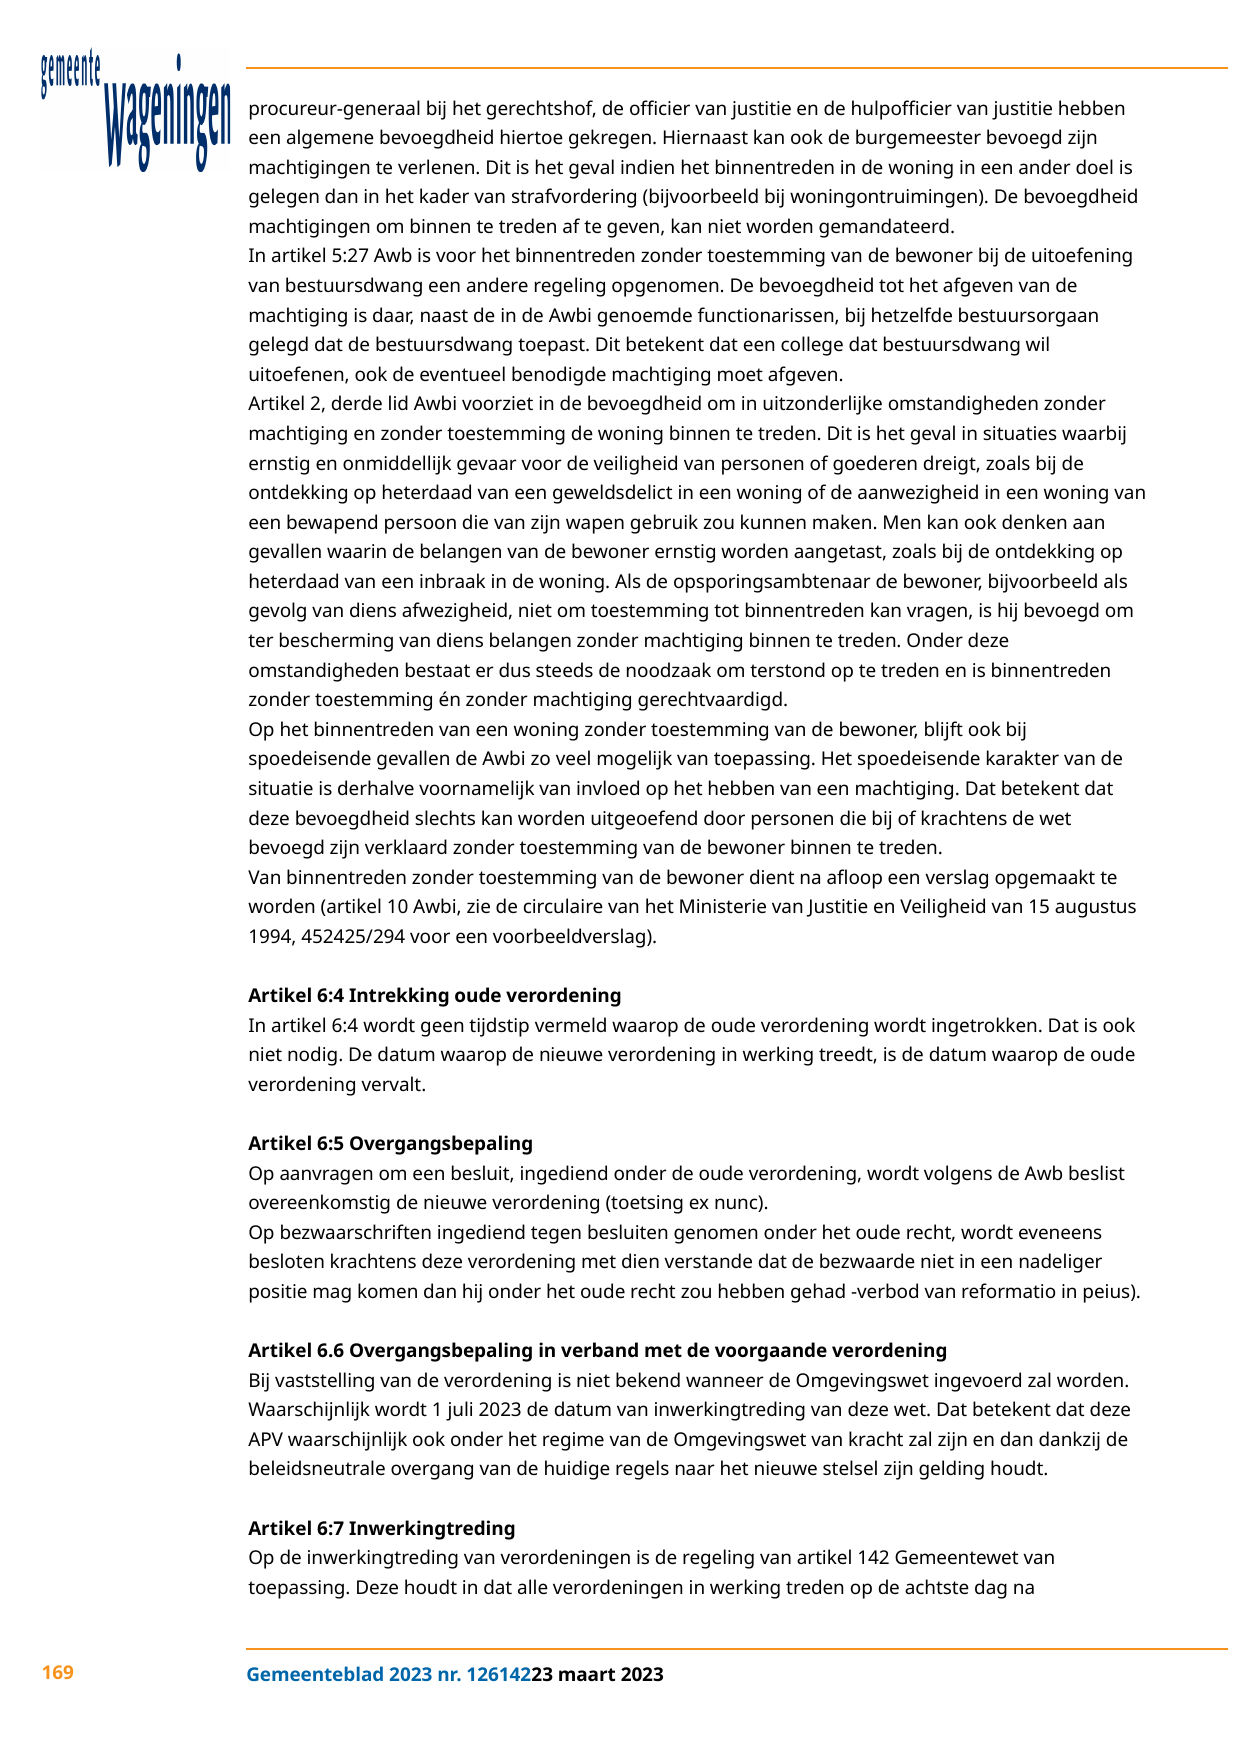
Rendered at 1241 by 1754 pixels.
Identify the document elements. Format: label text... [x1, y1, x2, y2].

picture [41, 47, 231, 172]
text procureur-generaal bij het gerechtshof, de officier van justitie en de hulpofficier van justitie hebben een algemene bevoegdheid hiertoe gekregen. Hiernaast kan ook de burgemeester bevoegd zijn machtigingen te verlenen. Dit is het geval indien het binnentreden in de woning in een ander doel is gelegen dan in het kader van strafvordering (bijvoorbeeld bij woningontruimingen). De bevoegdheid machtigingen om binnen te treden af te geven, kan niet worden gemandateerd. [248, 95, 1152, 239]
text Op bezwaarschriften ingediend tegen besluiten genomen onder het oude recht, wordt eveneens besloten krachtens deze verordening met dien verstande dat de bezwaarde niet in een nadeliger positie mag komen dan hij onder het oude recht zou hebben gehad -verbod van reformatio in peius). [248, 1219, 1152, 1304]
text Op de inwerkingtreding van verordeningen is de regeling van artikel 142 Gemeentewet van toepassing. Deze houdt in dat alle verordeningen in werking treden op de achtste dag na [248, 1544, 1152, 1600]
text Op aanvragen om een besluit, ingediend onder de oude verordening, wordt volgens de Awb beslist overeenkomstig de nieuwe verordening (toetsing ex nunc). [248, 1160, 1152, 1215]
text Van binnentreden zonder toestemming van de bewoner dient na afloop een verslag opgemaakt te worden (artikel 10 Awbi, zie de circulaire van het Ministerie van Justitie en Veiligheid van 15 augustus 1994, 452425/294 voor een voorbeeldverslag). [248, 864, 1152, 949]
text In artikel 6:4 wordt geen tijdstip vermeld waarop de oude verordening wordt ingetrokken. Dat is ook niet nodig. De datum waarop de nieuwe verordening in werking treedt, is de datum waarop de oude verordening vervalt. [248, 1012, 1152, 1097]
text Artikel 6:5 Overgangsbepaling [248, 1130, 1152, 1156]
text Op het binnentreden van een woning zonder toestemming van de bewoner, blijft ook bij spoedeisende gevallen de Awbi zo veel mogelijk van toepassing. Het spoedeisende karakter van de situatie is derhalve voornamelijk van invloed op het hebben van een machtiging. Dat betekent dat deze bevoegdheid slechts kan worden uitgeoefend door personen die bij of krachtens de wet bevoegd zijn verklaard zonder toestemming van de bewoner binnen te treden. [248, 716, 1152, 860]
text Artikel 6.6 Overgangsbepaling in verband met de voorgaande verordening [248, 1337, 1152, 1363]
text Bij vaststelling van de verordening is niet bekend wanneer de Omgevingswet ingevoerd zal worden. Waarschijnlijk wordt 1 juli 2023 de datum van inwerkingtreding van deze wet. Dat betekent dat deze APV waarschijnlijk ook onder het regime van de Omgevingswet van kracht zal zijn en dan dankzij de beleidsneutrale overgang van de huidige regels naar het nieuwe stelsel zijn gelding houdt. [248, 1367, 1152, 1481]
text Artikel 6:4 Intrekking oude verordening [248, 982, 1152, 1008]
text Artikel 6:7 Inwerkingtreding [248, 1515, 1152, 1541]
text In artikel 5:27 Awb is voor het binnentreden zonder toestemming van de bewoner bij de uitoefening van bestuursdwang een andere regeling opgenomen. De bevoegdheid tot het afgeven van de machtiging is daar, naast de in de Awbi genoemde functionarissen, bij hetzelfde bestuursorgaan gelegd dat de bestuursdwang toepast. Dit betekent dat een college dat bestuursdwang wil uitoefenen, ook de eventueel benodigde machtiging moet afgeven. [248, 243, 1152, 387]
text Artikel 2, derde lid Awbi voorziet in de bevoegdheid om in uitzonderlijke omstandigheden zonder machtiging en zonder toestemming de woning binnen te treden. Dit is het geval in situaties waarbij ernstig en onmiddellijk gevaar voor de veiligheid van personen of goederen dreigt, zoals bij de ontdekking op heterdaad van een geweldsdelict in een woning of de aanwezigheid in een woning van een bewapend persoon die van zijn wapen gebruik zou kunnen maken. Men kan ook denken aan gevallen waarin de belangen van de bewoner ernstig worden aangetast, zoals bij de ontdekking op heterdaad van een inbraak in de woning. Als de opsporingsambtenaar de bewoner, bijvoorbeeld als gevolg van diens afwezigheid, niet om toestemming tot binnentreden kan vragen, is hij bevoegd om ter bescherming van diens belangen zonder machtiging binnen te treden. Onder deze omstandigheden bestaat er dus steeds de noodzaak om terstond op te treden en is binnentreden zonder toestemming én zonder machtiging gerechtvaardigd. [248, 391, 1152, 712]
